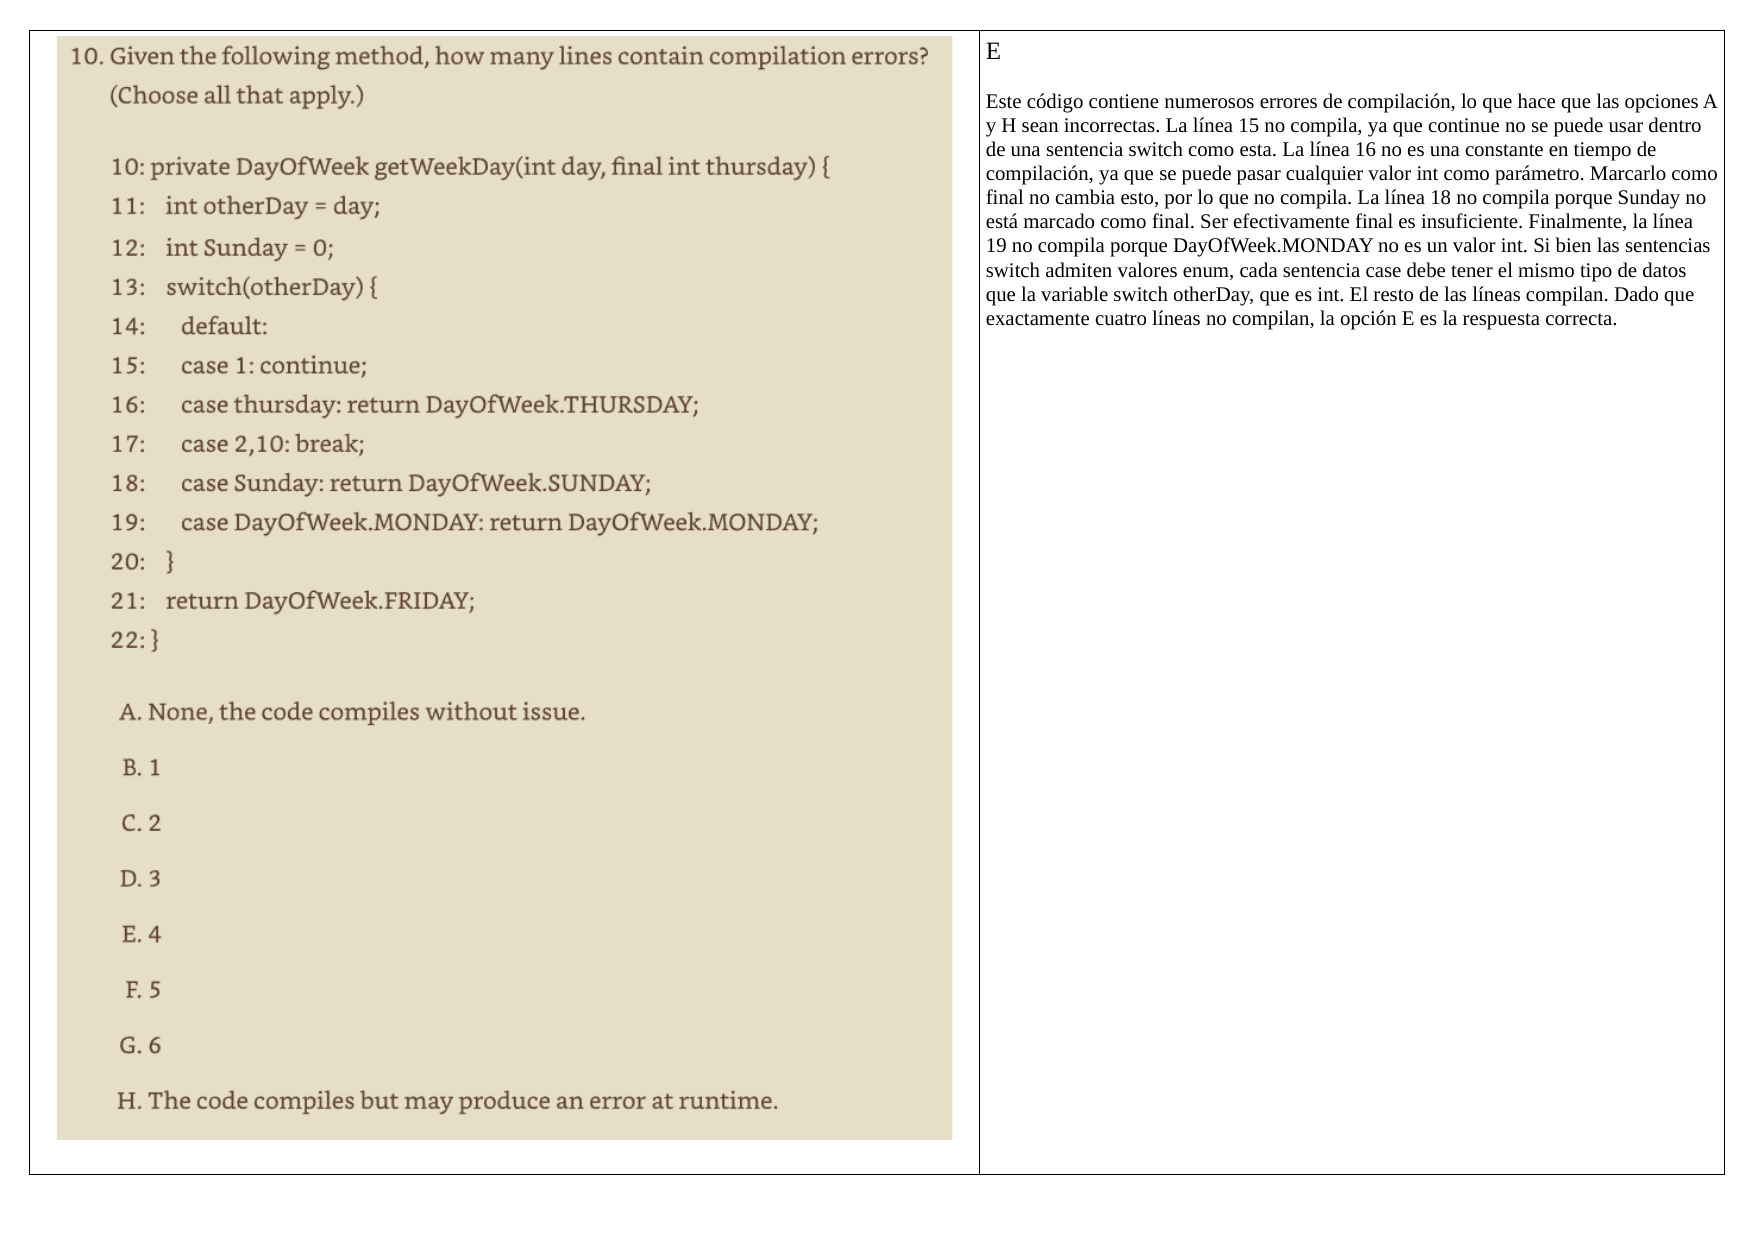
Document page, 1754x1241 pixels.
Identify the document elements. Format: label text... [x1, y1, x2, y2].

picture [56, 36, 953, 1140]
table_cell E Este código contiene numerosos errores de compilación, lo que hace que las opciones A y H sean incorrectas. La línea 15 no compila, ya que continue no se puede usar dentro de una sentencia switch como esta. La línea 16 no es una constante en tiempo de compilación, ya que se puede pasar cualquier valor int como parámetro. Marcarlo como final no cambia esto, por lo que no compila. La línea 18 no compila porque Sunday no está marcado como final. Ser efectivamente final es insuficiente. Finalmente, la línea 19 no compila porque DayOfWeek.MONDAY no es un valor int. Si bien las sentencias switch admiten valores enum, cada sentencia case debe tener el mismo tipo de datos que la variable switch otherDay, que es int. El resto de las líneas compilan. Dado que exactamente cuatro líneas no compilan, la opción E es la respuesta correcta. [980, 31, 1724, 1174]
table_cell [30, 31, 979, 1174]
